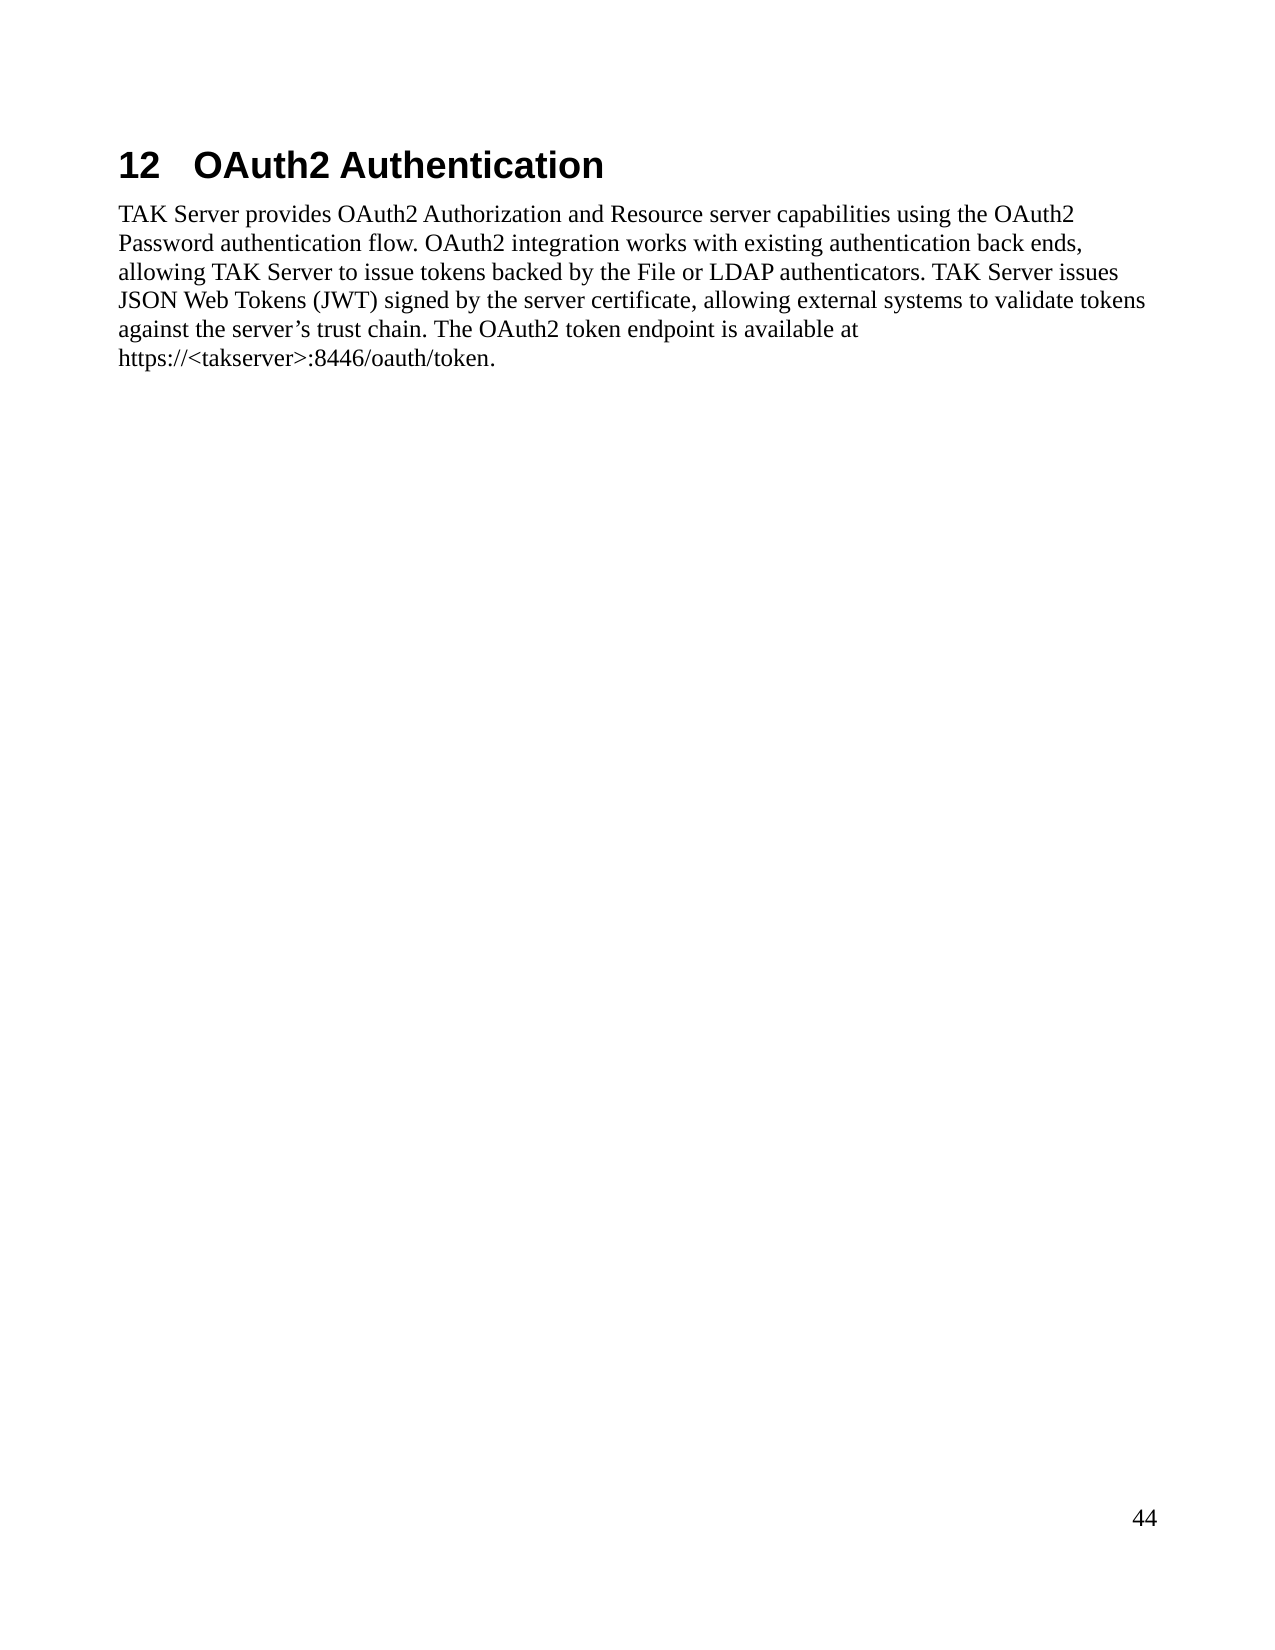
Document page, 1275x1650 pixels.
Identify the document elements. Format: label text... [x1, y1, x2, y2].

subtitle OAuth2 Authentication [118, 143, 1157, 187]
text TAK Server provides OAuth2 Authorization and Resource server capabilities using the OAuth2 Password authentication flow. OAuth2 integration works with existing authentication back ends, allowing TAK Server to issue tokens backed by the File or LDAP authenticators. TAK Server issues JSON Web Tokens (JWT) signed by the server certificate, allowing external systems to validate tokens against the server’s trust chain. The OAuth2 token endpoint is available at https://<takserver>:8446/oauth/token. [118, 199, 1157, 372]
